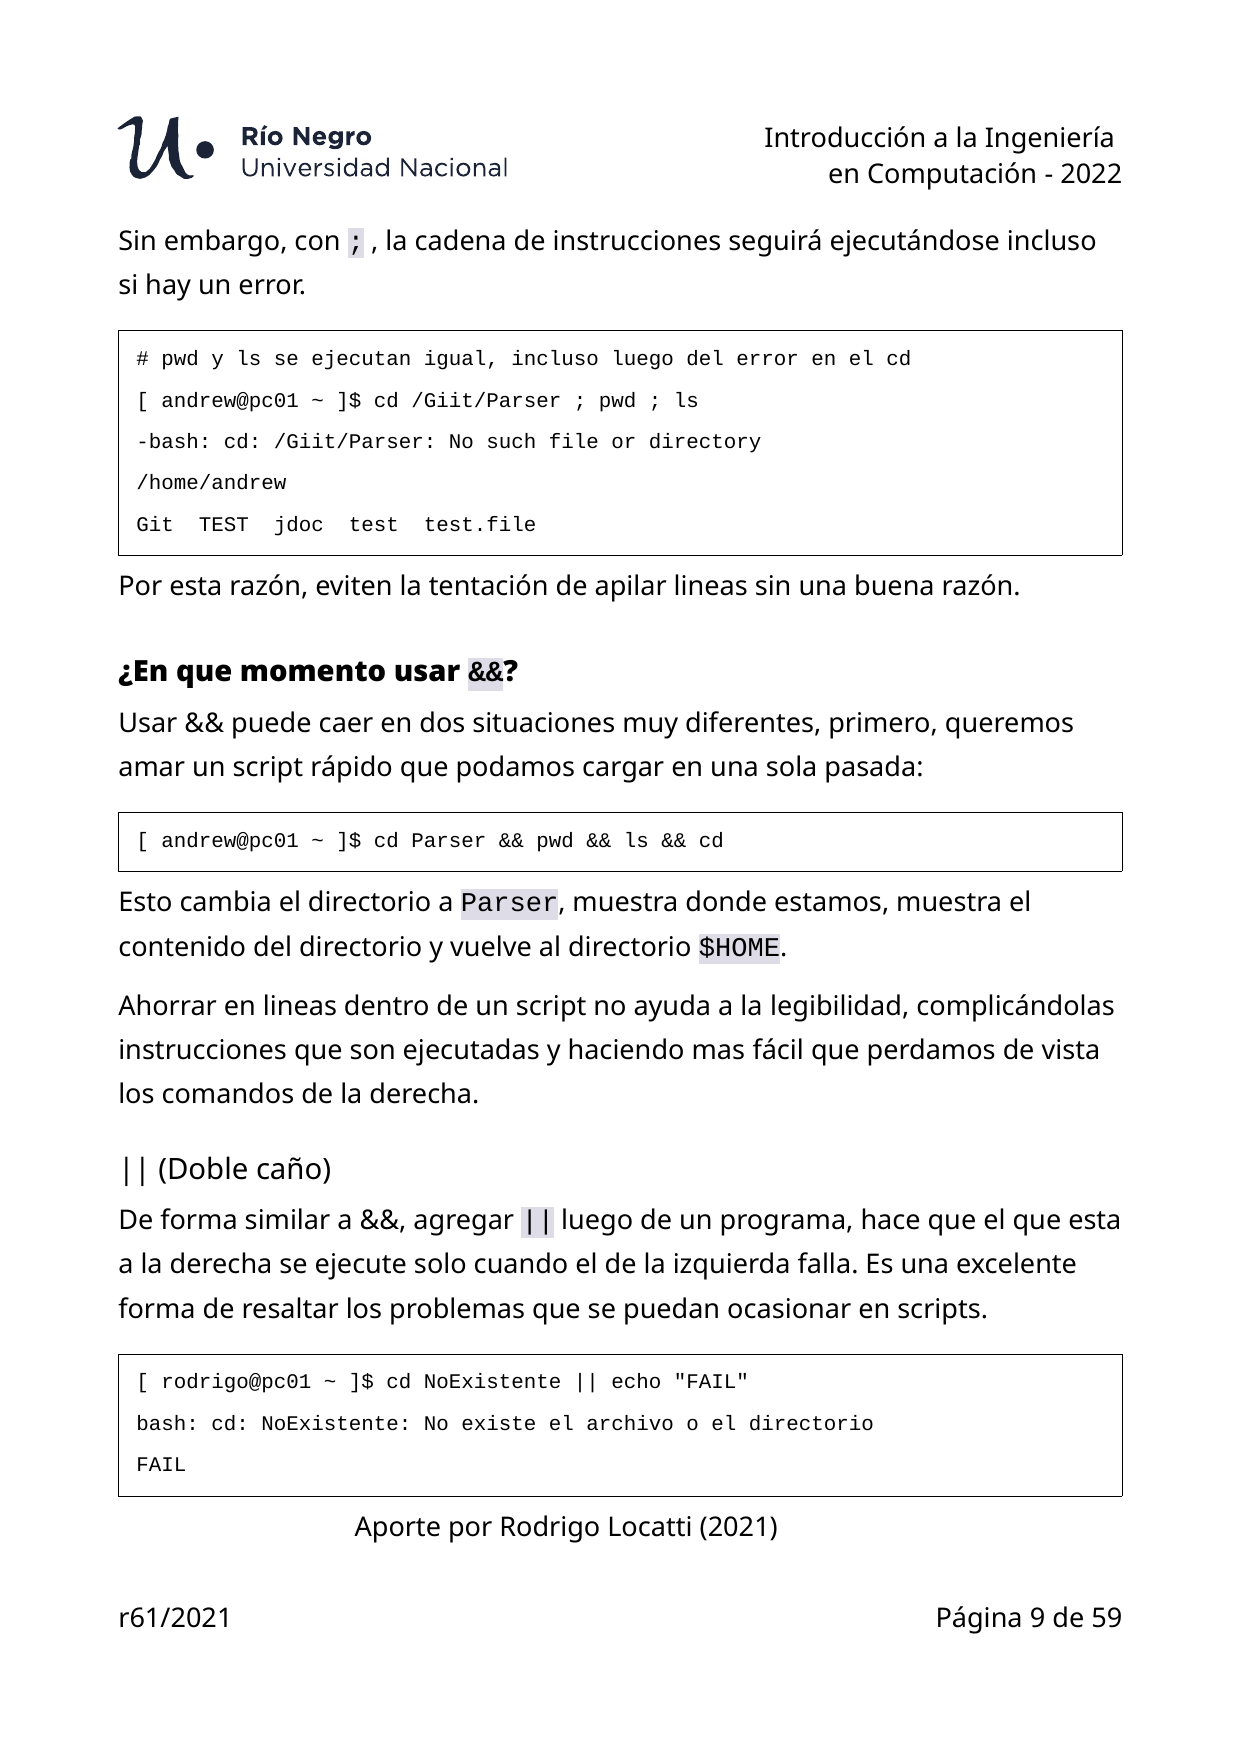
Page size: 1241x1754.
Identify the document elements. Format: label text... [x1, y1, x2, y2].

text Usar && puede caer en dos situaciones muy diferentes, primero, queremos amar un script rápido que podamos cargar en una sola pasada: [118, 703, 1122, 784]
text De forma similar a &&, agregar || luego de un programa, hace que el que esta a la derecha se ejecute solo cuando el de la izquierda falla. Es una excelente forma de resaltar los problemas que se puedan ocasionar en scripts. [118, 1201, 1122, 1326]
text Por esta razón, eviten la tentación de apilar lineas sin una buena razón. [118, 567, 1122, 604]
text bash: cd: NoExistente: No existe el archivo o el directorio [119, 1395, 1122, 1436]
text Git TEST jdoc test test.file [119, 496, 1122, 555]
text /home/andrew [119, 454, 1122, 496]
subtitle ¿En que momento usar &&? [118, 651, 1122, 691]
text [ andrew@pc01 ~ ]$ cd Parser && pwd && ls && cd [119, 813, 1122, 871]
text [ rodrigo@pc01 ~ ]$ cd NoExistente || echo "FAIL" [119, 1355, 1122, 1395]
text -bash: cd: /Giit/Parser: No such file or directory [119, 413, 1122, 454]
text [ andrew@pc01 ~ ]$ cd /Giit/Parser ; pwd ; ls [119, 372, 1122, 413]
subtitle || (Doble caño) [118, 1148, 1122, 1188]
text FAIL [119, 1436, 1122, 1496]
text Aporte por Rodrigo Locatti (2021) [354, 1507, 1122, 1544]
text # pwd y ls se ejecutan igual, incluso luego del error en el cd [119, 331, 1122, 372]
text Sin embargo, con ; , la cadena de instrucciones seguirá ejecutándose incluso si hay un error. [118, 221, 1122, 303]
text Esto cambia el directorio a Parser, muestra donde estamos, muestra el contenido del directorio y vuelve al directorio $HOME. [118, 883, 1122, 964]
text Ahorrar en lineas dentro de un script no ayuda a la legibilidad, complicándolas instrucciones que son ejecutadas y haciendo mas fácil que perdamos de vista los comandos de la derecha. [118, 986, 1122, 1112]
